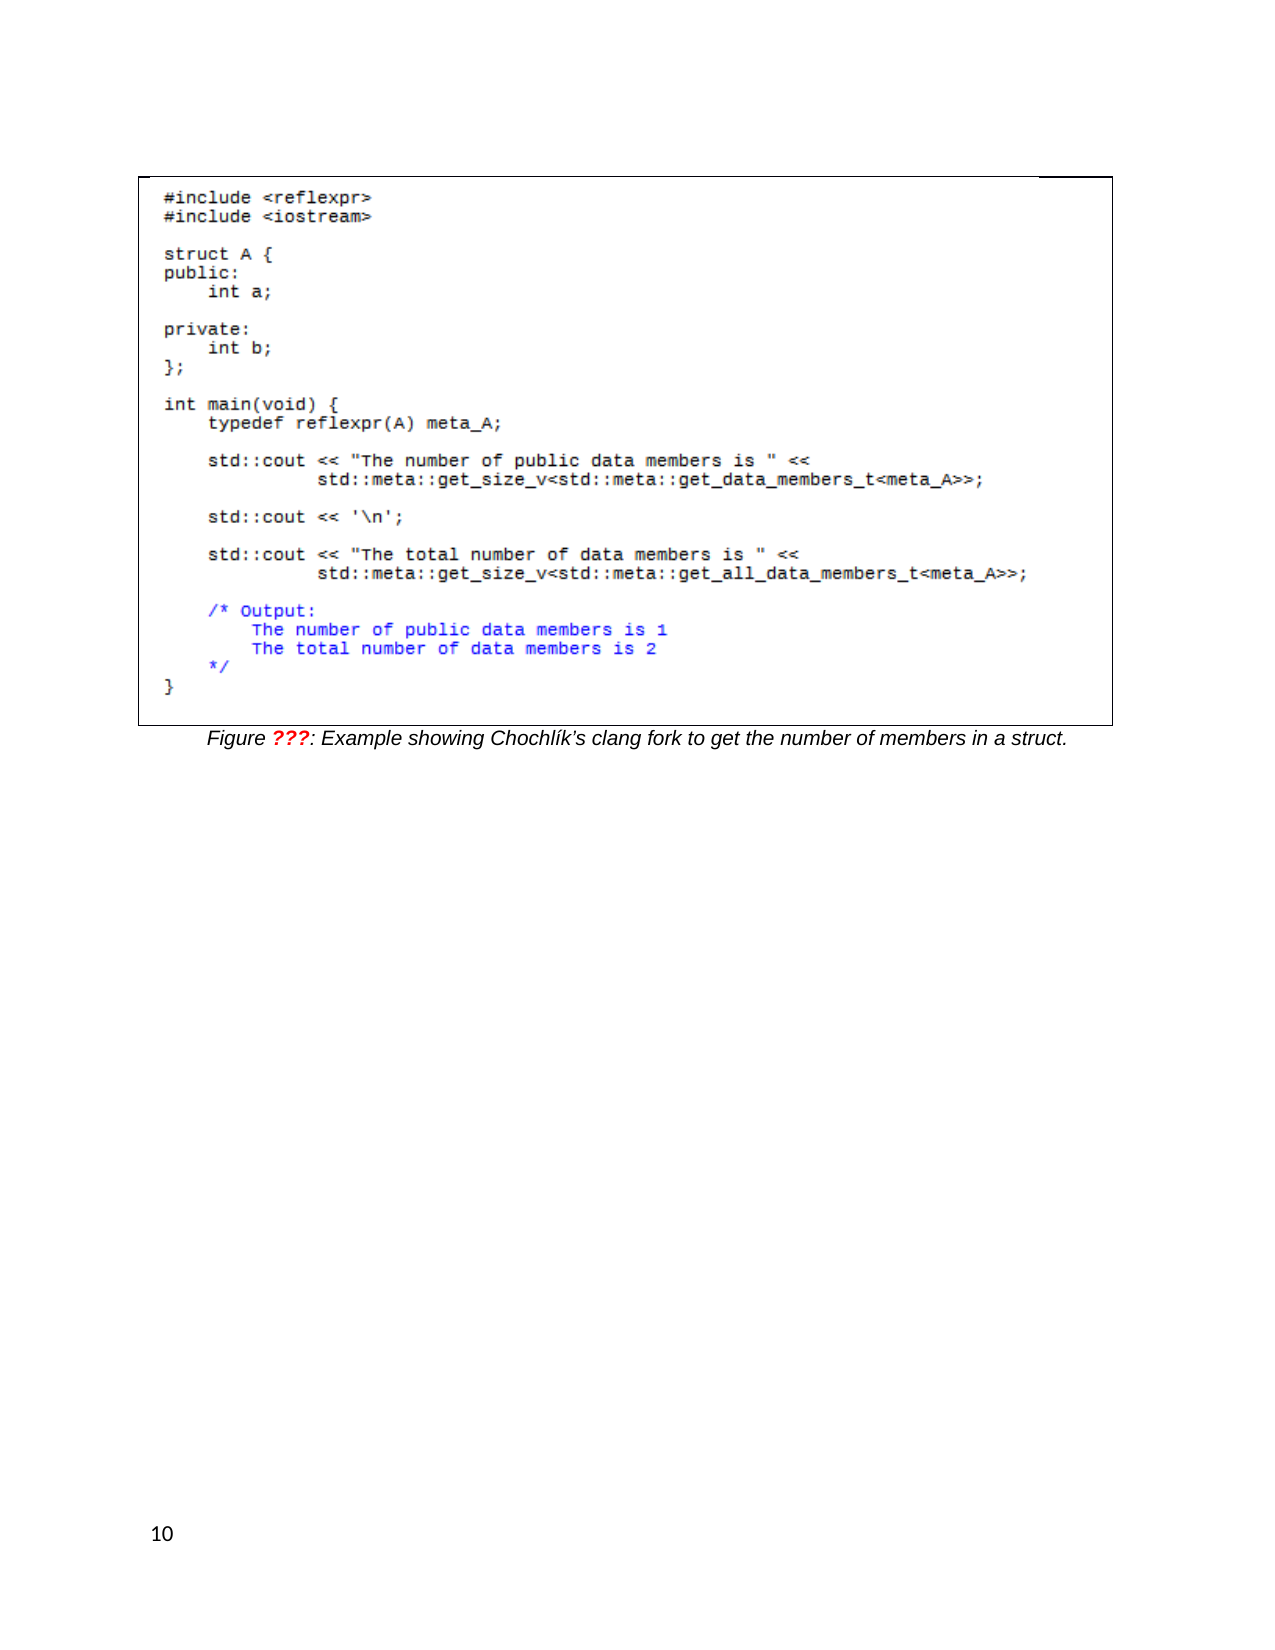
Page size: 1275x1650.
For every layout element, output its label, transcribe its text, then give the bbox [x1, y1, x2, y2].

picture [150, 177, 1039, 717]
table_header [139, 178, 1112, 725]
text Figure ???: Example showing Chochlík’s clang fork to get the number of members in a struct. [150, 726, 1125, 750]
